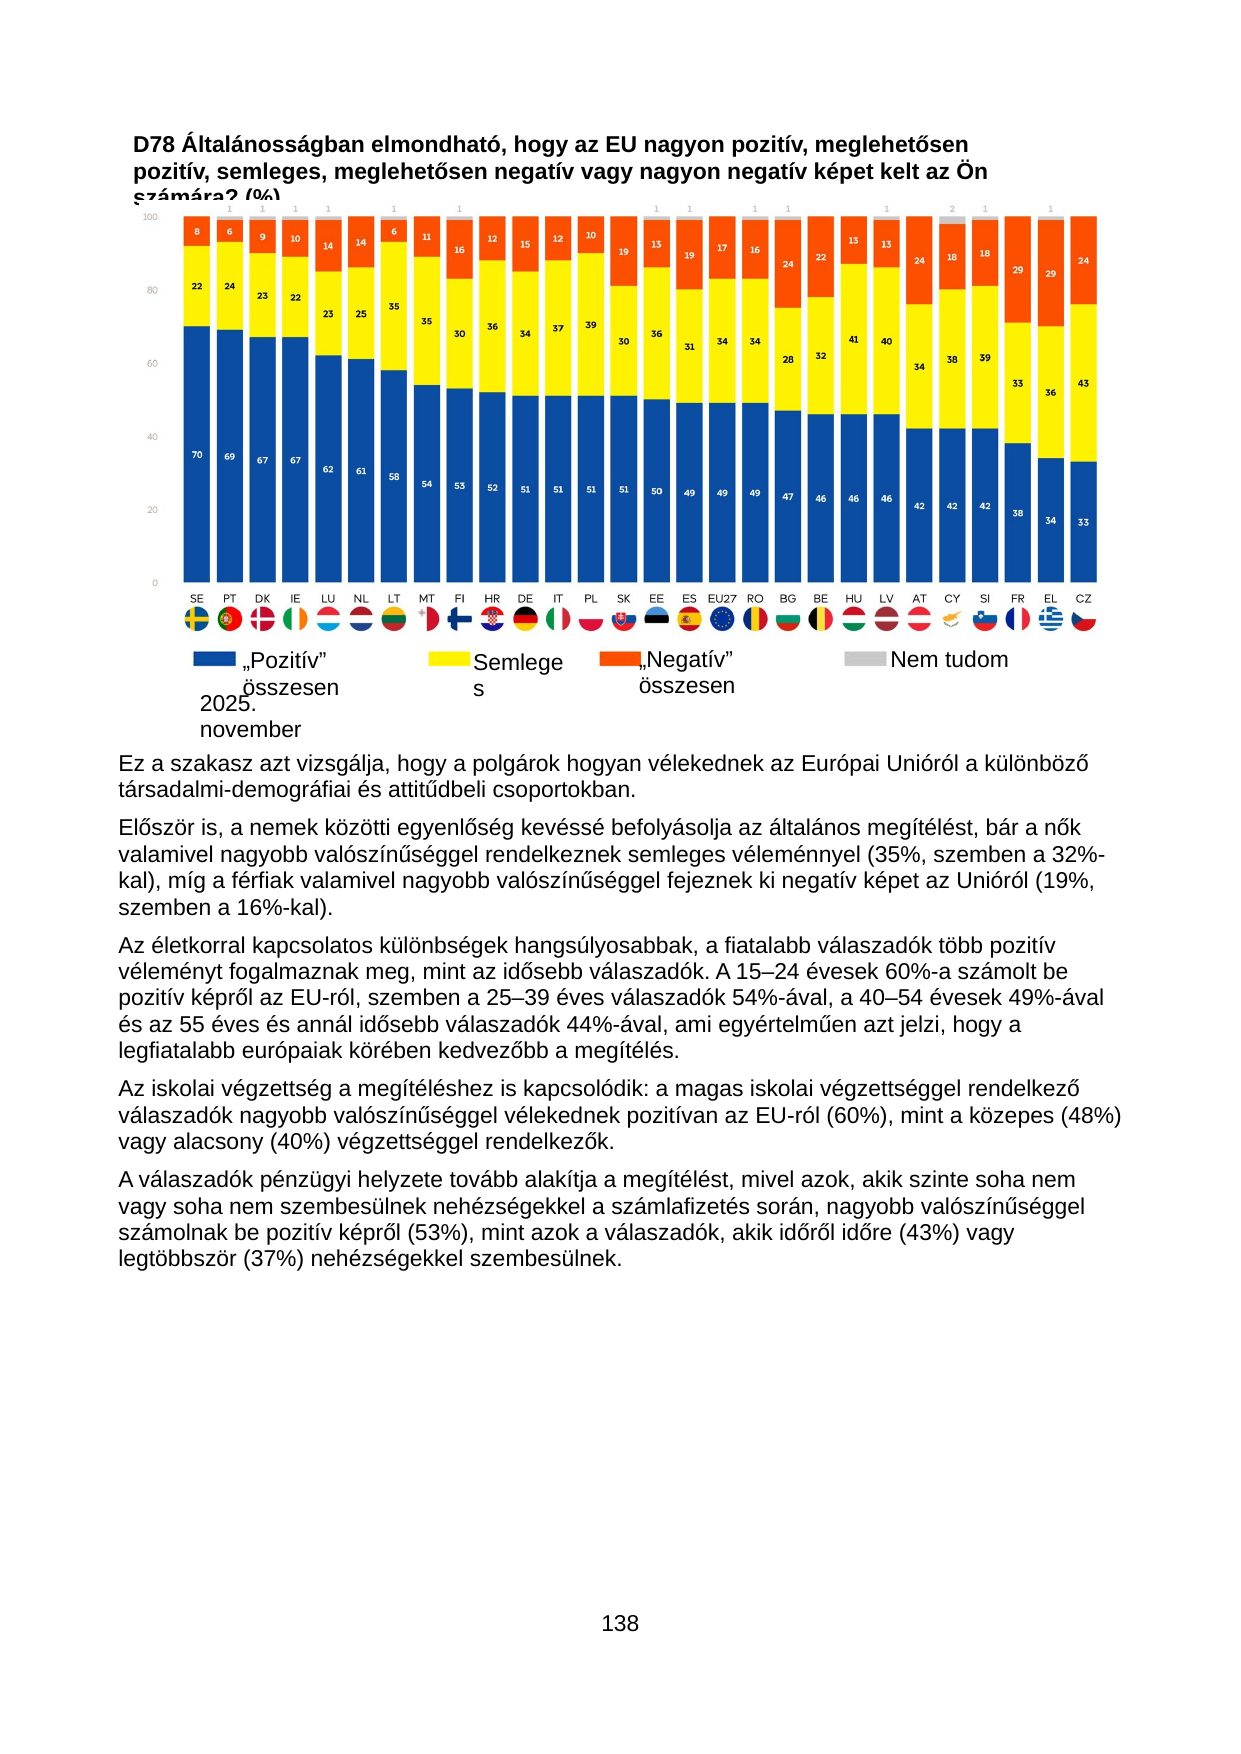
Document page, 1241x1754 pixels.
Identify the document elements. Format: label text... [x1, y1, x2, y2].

text Először is, a nemek közötti egyenlőség kevéssé befolyásolja az általános megítélést, bár a nők valamivel nagyobb valószínűséggel rendelkeznek semleges véleménnyel (35%, szemben a 32%-kal), míg a férfiak valamivel nagyobb valószínűséggel fejeznek ki negatív képet az Unióról (19%, szemben a 16%-kal). [118, 814, 1122, 920]
picture [189, 646, 887, 670]
text Az életkorral kapcsolatos különbségek hangsúlyosabbak, a fiatalabb válaszadók több pozitív véleményt fogalmaznak meg, mint az idősebb válaszadók. A 15–24 évesek 60%-a számolt be pozitív képről az EU-ról, szemben a 25–39 éves válaszadók 54%-ával, a 40–54 évesek 49%-ával és az 55 éves és annál idősebb válaszadók 44%-ával, ami egyértelműen azt jelzi, hogy a legfiatalabb európaiak körében kedvezőbb a megítélés. [118, 932, 1122, 1063]
text Ez a szakasz azt vizsgálja, hogy a polgárok hogyan vélekednek az Európai Unióról a különböző társadalmi-demográfiai és attitűdbeli csoportokban. [118, 124, 1122, 802]
picture [678, 656, 684, 666]
text A válaszadók pénzügyi helyzete tovább alakítja a megítélést, mivel azok, akik szinte soha nem vagy soha nem szembesülnek nehézségekkel a számlafizetés során, nagyobb valószínűséggel számolnak be pozitív képről (53%), mint azok a válaszadók, akik időről időre (43%) vagy legtöbbször (37%) nehézségekkel szembesülnek. [118, 1166, 1122, 1272]
picture [541, 659, 547, 669]
text Az iskolai végzettség a megítéléshez is kapcsolódik: a magas iskolai végzettséggel rendelkező válaszadók nagyobb valószínűséggel vélekednek pozitívan az EU-ról (60%), mint a közepes (48%) vagy alacsony (40%) végzettséggel rendelkezők. [118, 1075, 1122, 1154]
picture [139, 200, 1108, 636]
